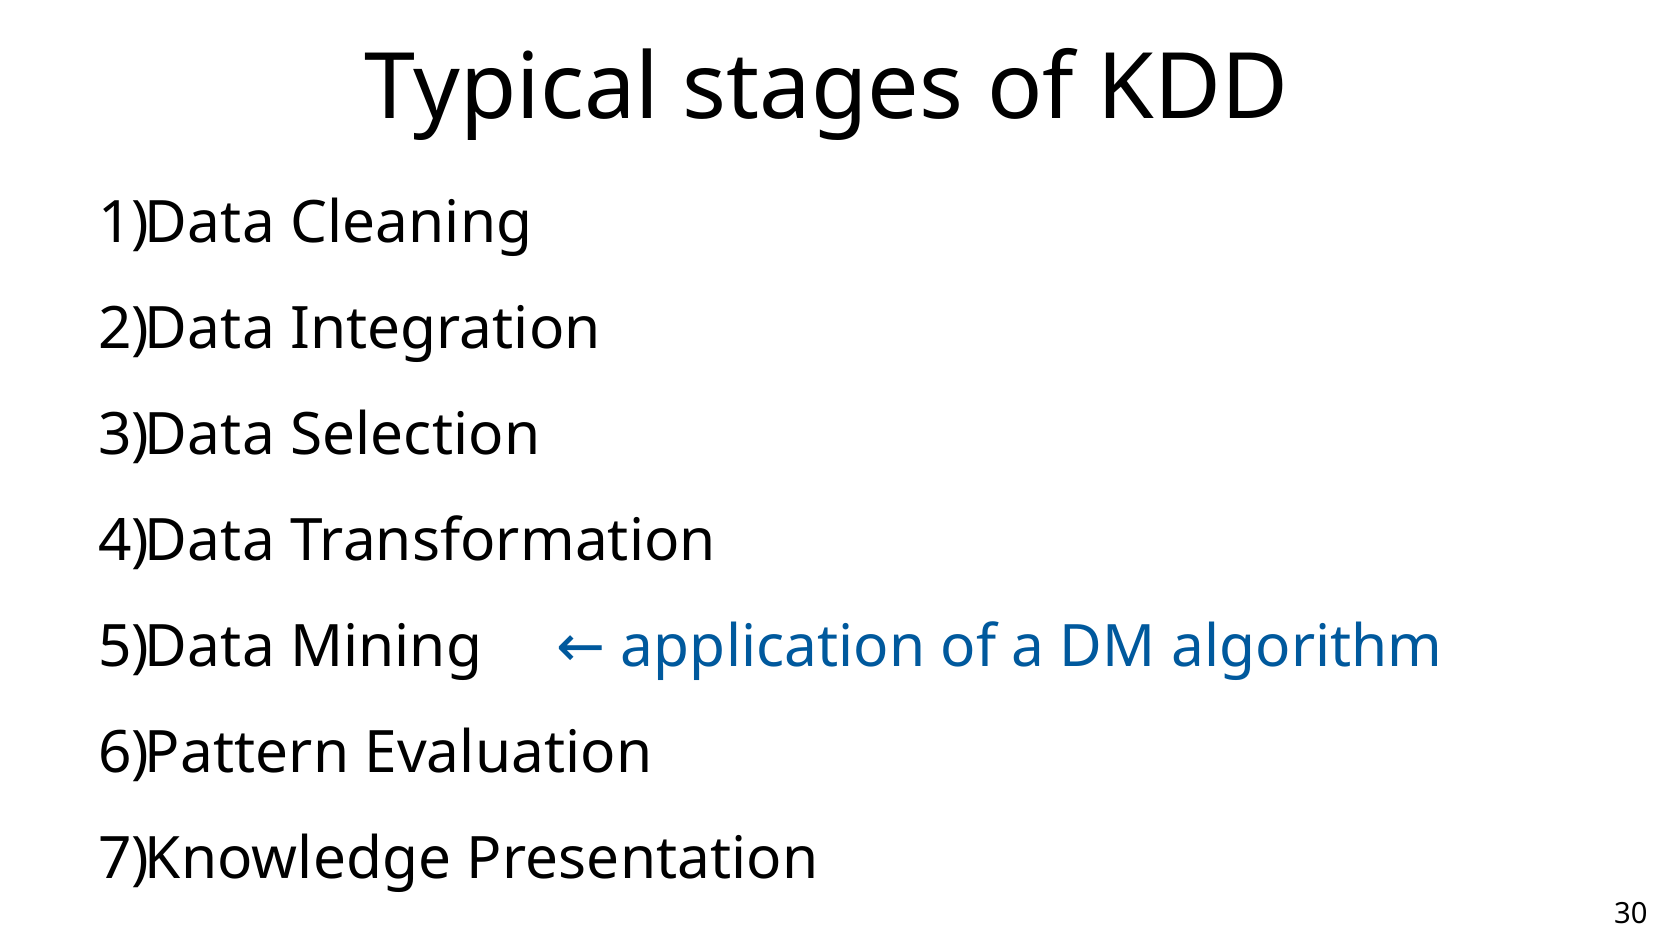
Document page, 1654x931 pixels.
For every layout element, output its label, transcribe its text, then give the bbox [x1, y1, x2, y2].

title Typical stages of KDD [82, 1, 1571, 166]
list Data Cleaning Data Integration Data Selection Data Transformation Data Mining ← application of a DM algorithm Pattern Evaluation Knowledge Presentation [82, 180, 1571, 901]
